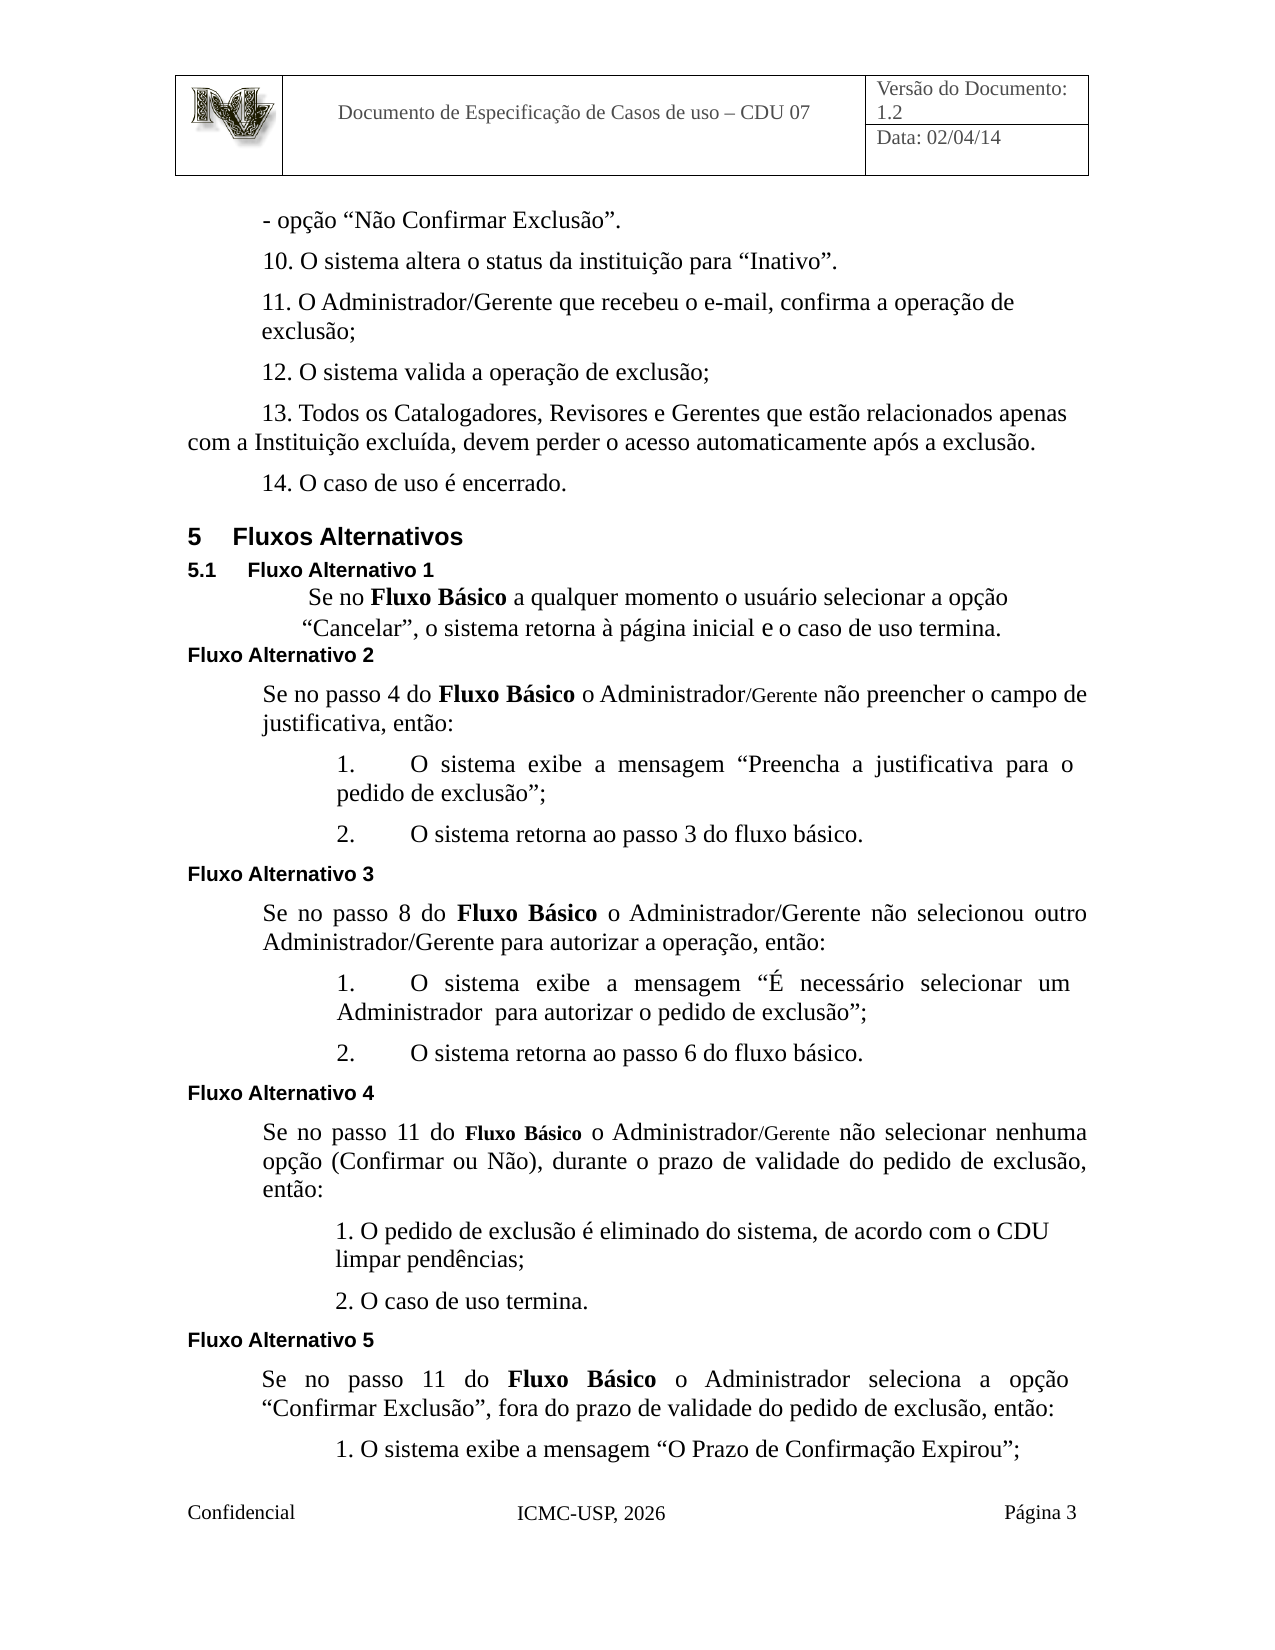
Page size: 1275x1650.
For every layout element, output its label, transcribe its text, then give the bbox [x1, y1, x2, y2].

subtitle Fluxo Alternativo 1 [187, 557, 1087, 582]
text Fluxo Alternativo 5 [187, 1327, 1087, 1352]
text 1. O sistema exibe a mensagem “O Prazo de Confirmação Expirou”; [187, 1434, 1087, 1463]
text Se no Fluxo Básico a qualquer momento o usuário selecionar a opção “Cancelar”, o sistema retorna à página inicial e o caso de uso termina. [302, 582, 1087, 642]
text 1. O sistema exibe a mensagem “É necessário selecionar um Administrador para autorizar o pedido de exclusão”; [262, 968, 1087, 1026]
text 13. Todos os Catalogadores, Revisores e Gerentes que estão relacionados apenas com a Instituição excluída, devem perder o acesso automaticamente após a exclusão. [187, 398, 1087, 456]
text 2. O caso de uso termina. [187, 1286, 1087, 1314]
text Fluxo Alternativo 3 [187, 861, 1087, 886]
text 2. O sistema retorna ao passo 6 do fluxo básico. [262, 1038, 1087, 1067]
text Fluxo Alternativo 4 [187, 1079, 1087, 1104]
text 10. O sistema altera o status da instituição para “Inativo”. [187, 246, 1087, 275]
text - opção “Não Confirmar Exclusão”. [262, 205, 1087, 233]
text Se no passo 11 do Fluxo Básico o Administrador seleciona a opção “Confirmar Exclusão”, fora do prazo de validade do pedido de exclusão, então: [187, 1364, 1087, 1422]
text 14. O caso de uso é encerrado. [187, 468, 1087, 497]
text Se no passo 4 do Fluxo Básico o Administrador/Gerente não preencher o campo de justificativa, então: [262, 679, 1087, 737]
text Se no passo 11 do Fluxo Básico o Administrador/Gerente não selecionar nenhuma opção (Confirmar ou Não), durante o prazo de validade do pedido de exclusão, então: [262, 1117, 1087, 1203]
text 12. O sistema valida a operação de exclusão; [187, 357, 1087, 386]
text 1. O pedido de exclusão é eliminado do sistema, de acordo com o CDU limpar pendências; [187, 1216, 1087, 1273]
text 11. O Administrador/Gerente que recebeu o e-mail, confirma a operação de exclusão; [187, 287, 1087, 345]
text Se no passo 8 do Fluxo Básico o Administrador/Gerente não selecionou outro Administrador/Gerente para autorizar a operação, então: [262, 898, 1087, 956]
text 2. O sistema retorna ao passo 3 do fluxo básico. [262, 819, 1087, 848]
text Fluxo Alternativo 2 [187, 642, 1087, 667]
subtitle Fluxos Alternativos [187, 522, 1087, 551]
text 1. O sistema exibe a mensagem “Preencha a justificativa para o pedido de exclusão”; [262, 749, 1087, 807]
